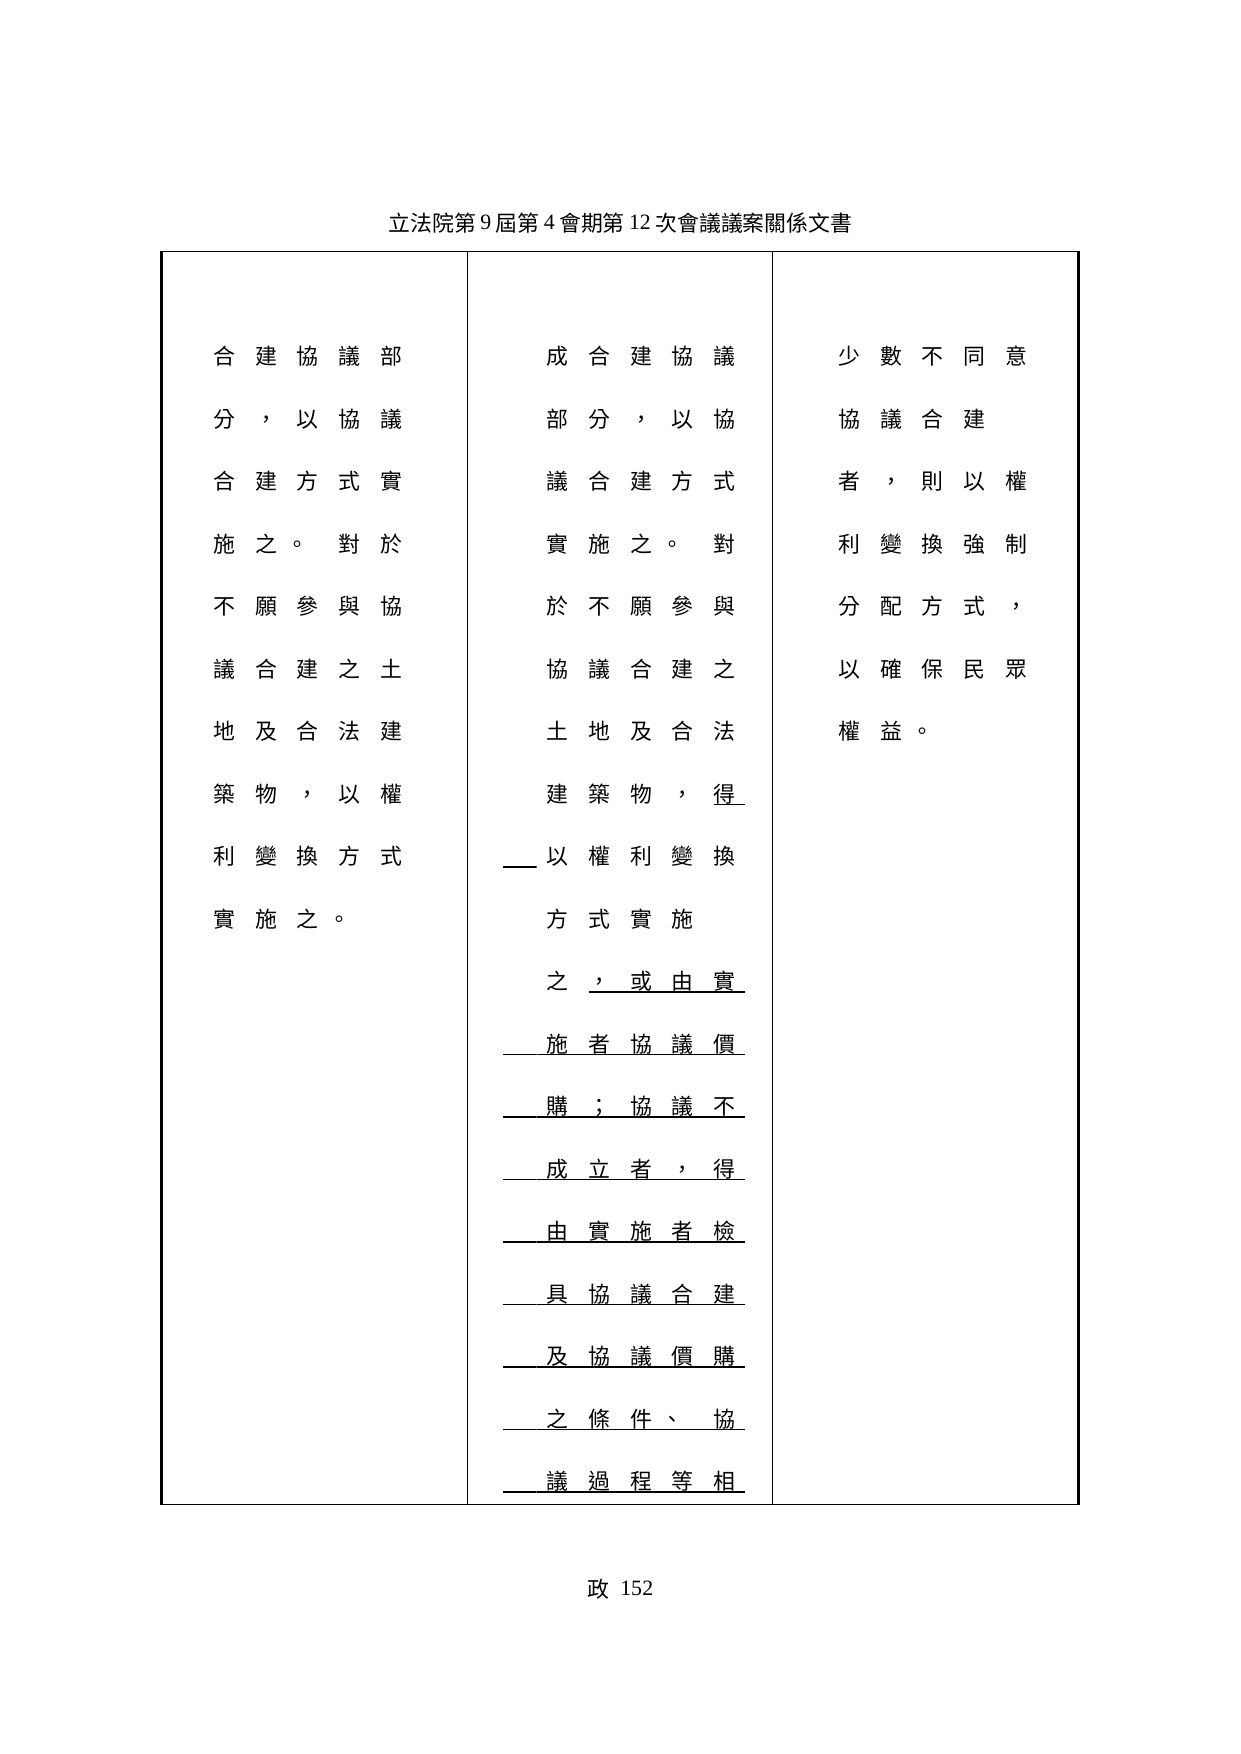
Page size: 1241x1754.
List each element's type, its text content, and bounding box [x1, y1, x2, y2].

table_cell 少數不同意協議合建者，則以權利變換強制分配方式，以確保民眾權益。 [773, 252, 1077, 1504]
table_cell 成合建協議部分，以協議合建方式實施之。對於不願參與協議合建之土地及合法建築物，得以權利變換方式實施之，或由實施者協議價購；協議不成立者，得由實施者檢具協議合建及協議價購之條件、協議過程等相 [468, 252, 772, 1504]
table_cell 合建協議部分，以協議合建方式實施之。對於不願參與協議合建之土地及合法建築物，以權利變換方式實施之。 [163, 252, 467, 1504]
